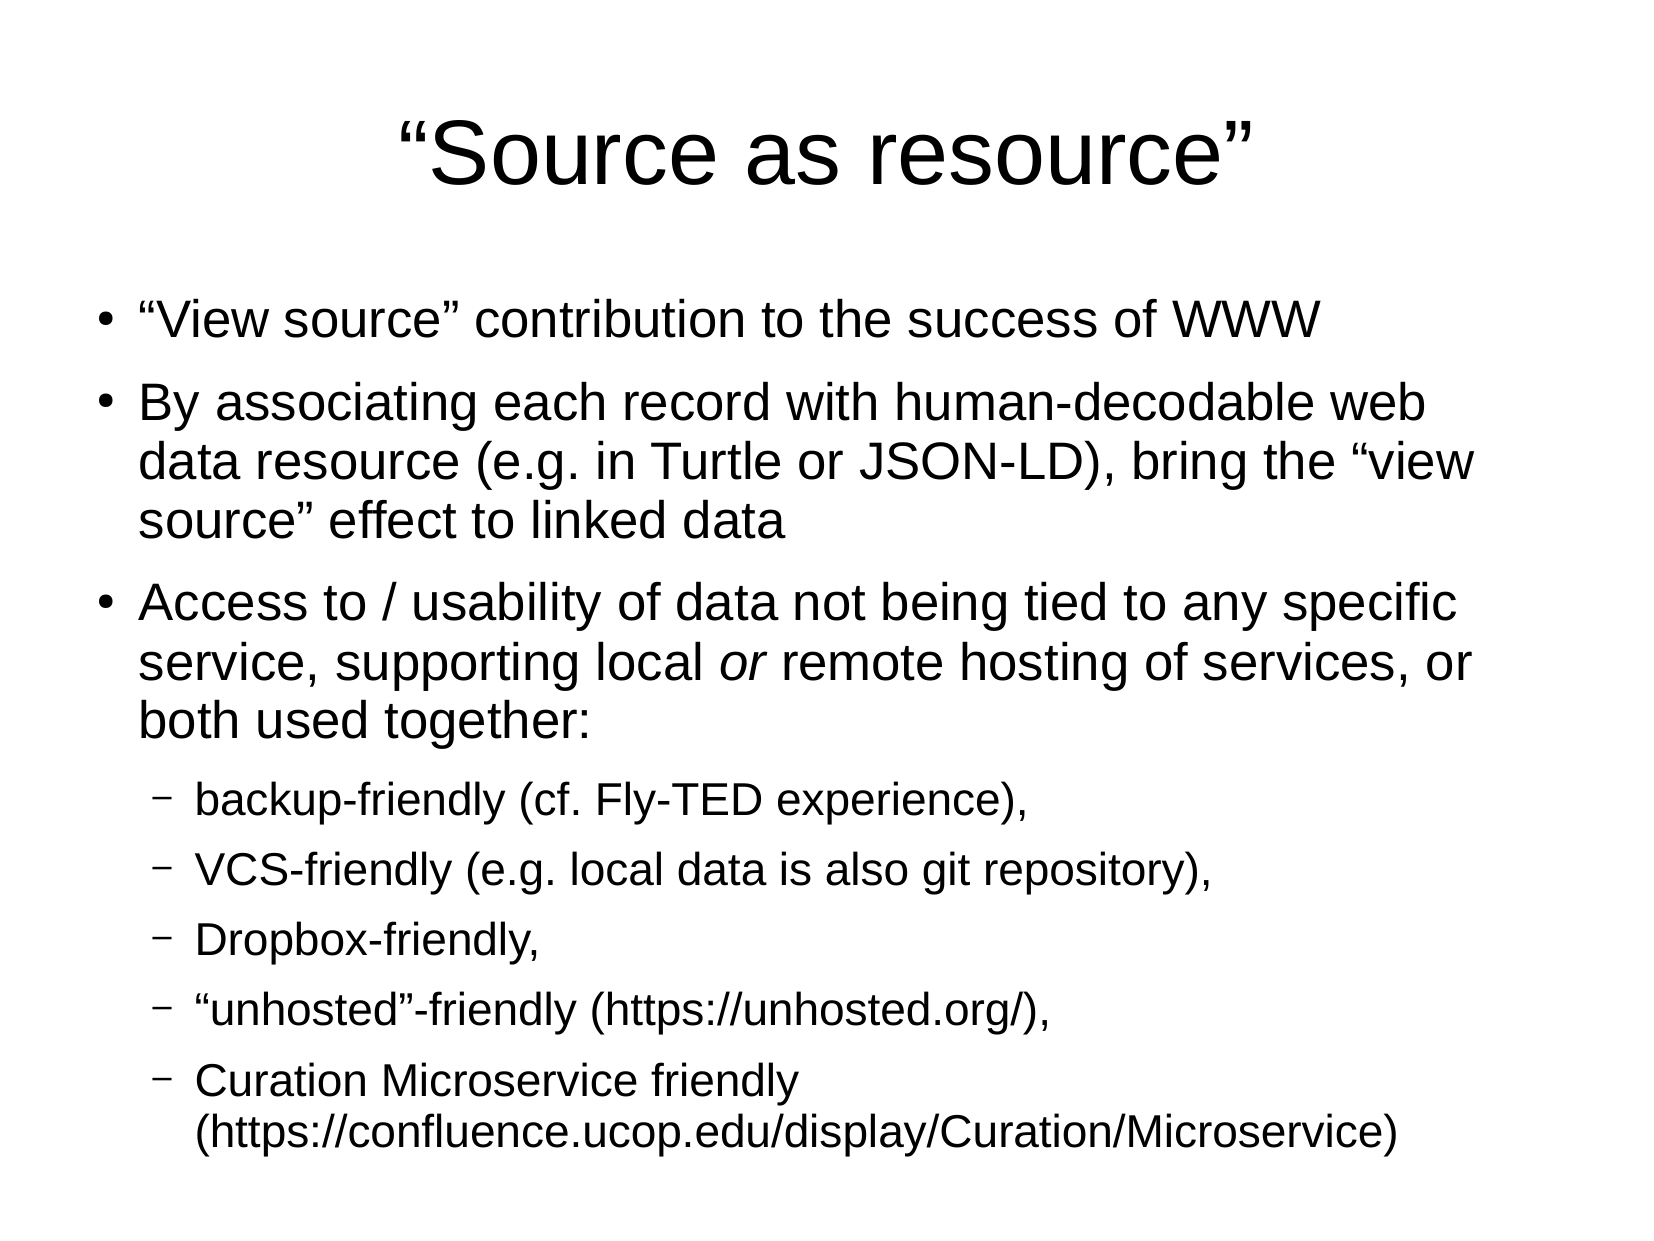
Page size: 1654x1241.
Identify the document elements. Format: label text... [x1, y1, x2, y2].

title “Source as resource” [82, 49, 1571, 257]
list “View source” contribution to the success of WWW By associating each record with human-decodable web data resource (e.g. in Turtle or JSON-LD), bring the “view source” effect to linked data Access to / usability of data not being tied to any specific service, supporting local or remote hosting of services, or both used together: backup-friendly (cf. Fly-TED experience), VCS-friendly (e.g. local data is also git repository), Dropbox-friendly, “unhosted”-friendly (https://unhosted.org/), Curation Microservice friendly (https://confluence.ucop.edu/display/Curation/Microservice) [82, 290, 1538, 1170]
